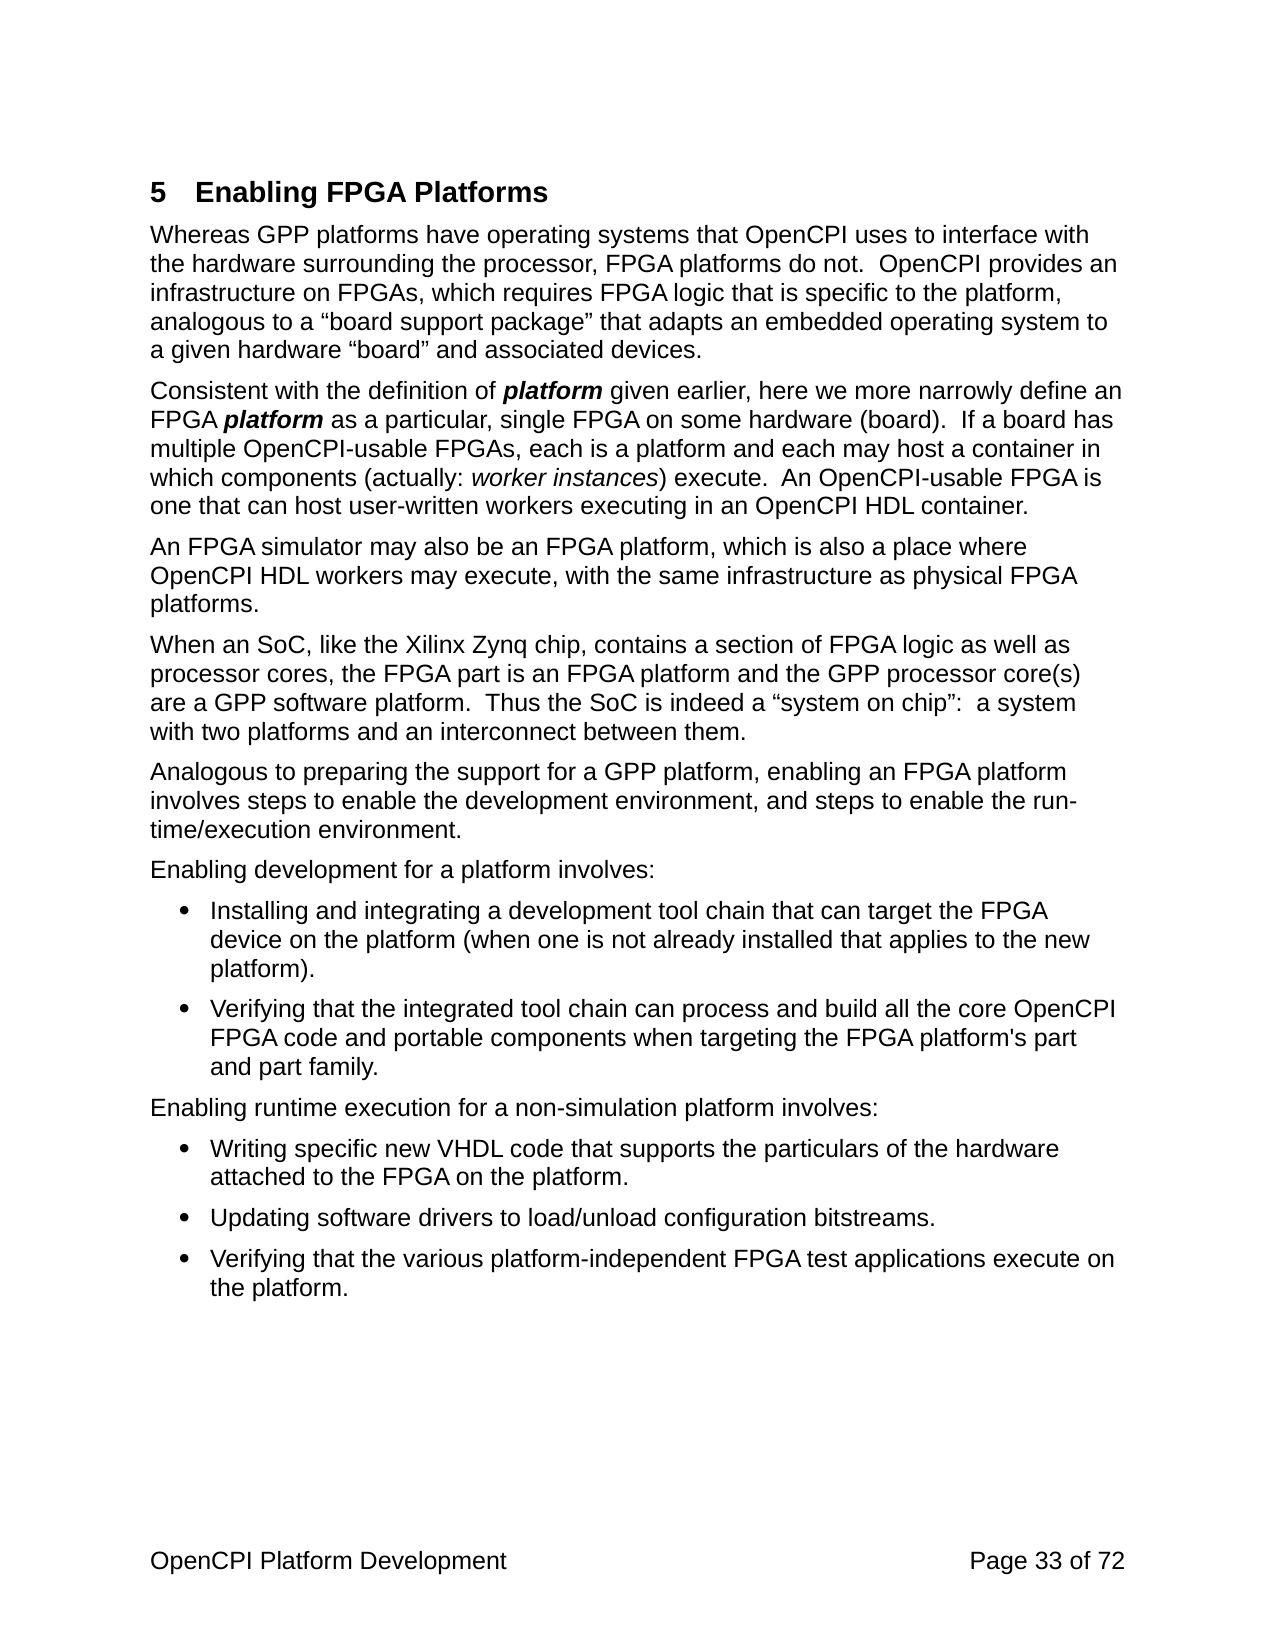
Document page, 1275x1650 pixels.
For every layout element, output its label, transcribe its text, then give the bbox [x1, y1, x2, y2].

text Whereas GPP platforms have operating systems that OpenCPI uses to interface with the hardware surrounding the processor, FPGA platforms do not. OpenCPI provides an infrastructure on FPGAs, which requires FPGA logic that is specific to the platform, analogous to a “board support package” that adapts an embedded operating system to a given hardware “board” and associated devices. [150, 221, 1125, 364]
list Installing and integrating a development tool chain that can target the FPGA device on the platform (when one is not already installed that applies to the new platform). [180, 896, 1125, 982]
text Enabling development for a platform involves: [150, 855, 1125, 884]
text Consistent with the definition of platform given earlier, here we more narrowly define an FPGA platform as a particular, single FPGA on some hardware (board). If a board has multiple OpenCPI-usable FPGAs, each is a platform and each may host a container in which components (actually: worker instances) execute. An OpenCPI-usable FPGA is one that can host user-written workers executing in an OpenCPI HDL container. [150, 376, 1125, 520]
text Analogous to preparing the support for a GPP platform, enabling an FPGA platform involves steps to enable the development environment, and steps to enable the run-time/execution environment. [150, 757, 1125, 843]
list Verifying that the integrated tool chain can process and build all the core OpenCPI FPGA code and portable components when targeting the FPGA platform's part and part family. [180, 994, 1125, 1081]
text Enabling runtime execution for a non-simulation platform involves: [150, 1093, 1125, 1122]
text An FPGA simulator may also be an FPGA platform, which is also a place where OpenCPI HDL workers may execute, with the same infrastructure as physical FPGA platforms. [150, 532, 1125, 618]
list Verifying that the various platform-independent FPGA test applications execute on the platform. [180, 1244, 1125, 1302]
list Updating software drivers to load/unload configuration bitstreams. [180, 1203, 1125, 1232]
list Writing specific new VHDL code that supports the particulars of the hardware attached to the FPGA on the platform. [180, 1133, 1125, 1191]
text When an SoC, like the Xilinx Zynq chip, contains a section of FPGA logic as well as processor cores, the FPGA part is an FPGA platform and the GPP processor core(s) are a GPP software platform. Thus the SoC is indeed a “system on chip”: a system with two platforms and an interconnect between them. [150, 630, 1125, 745]
subtitle Enabling FPGA Platforms [150, 175, 1125, 208]
